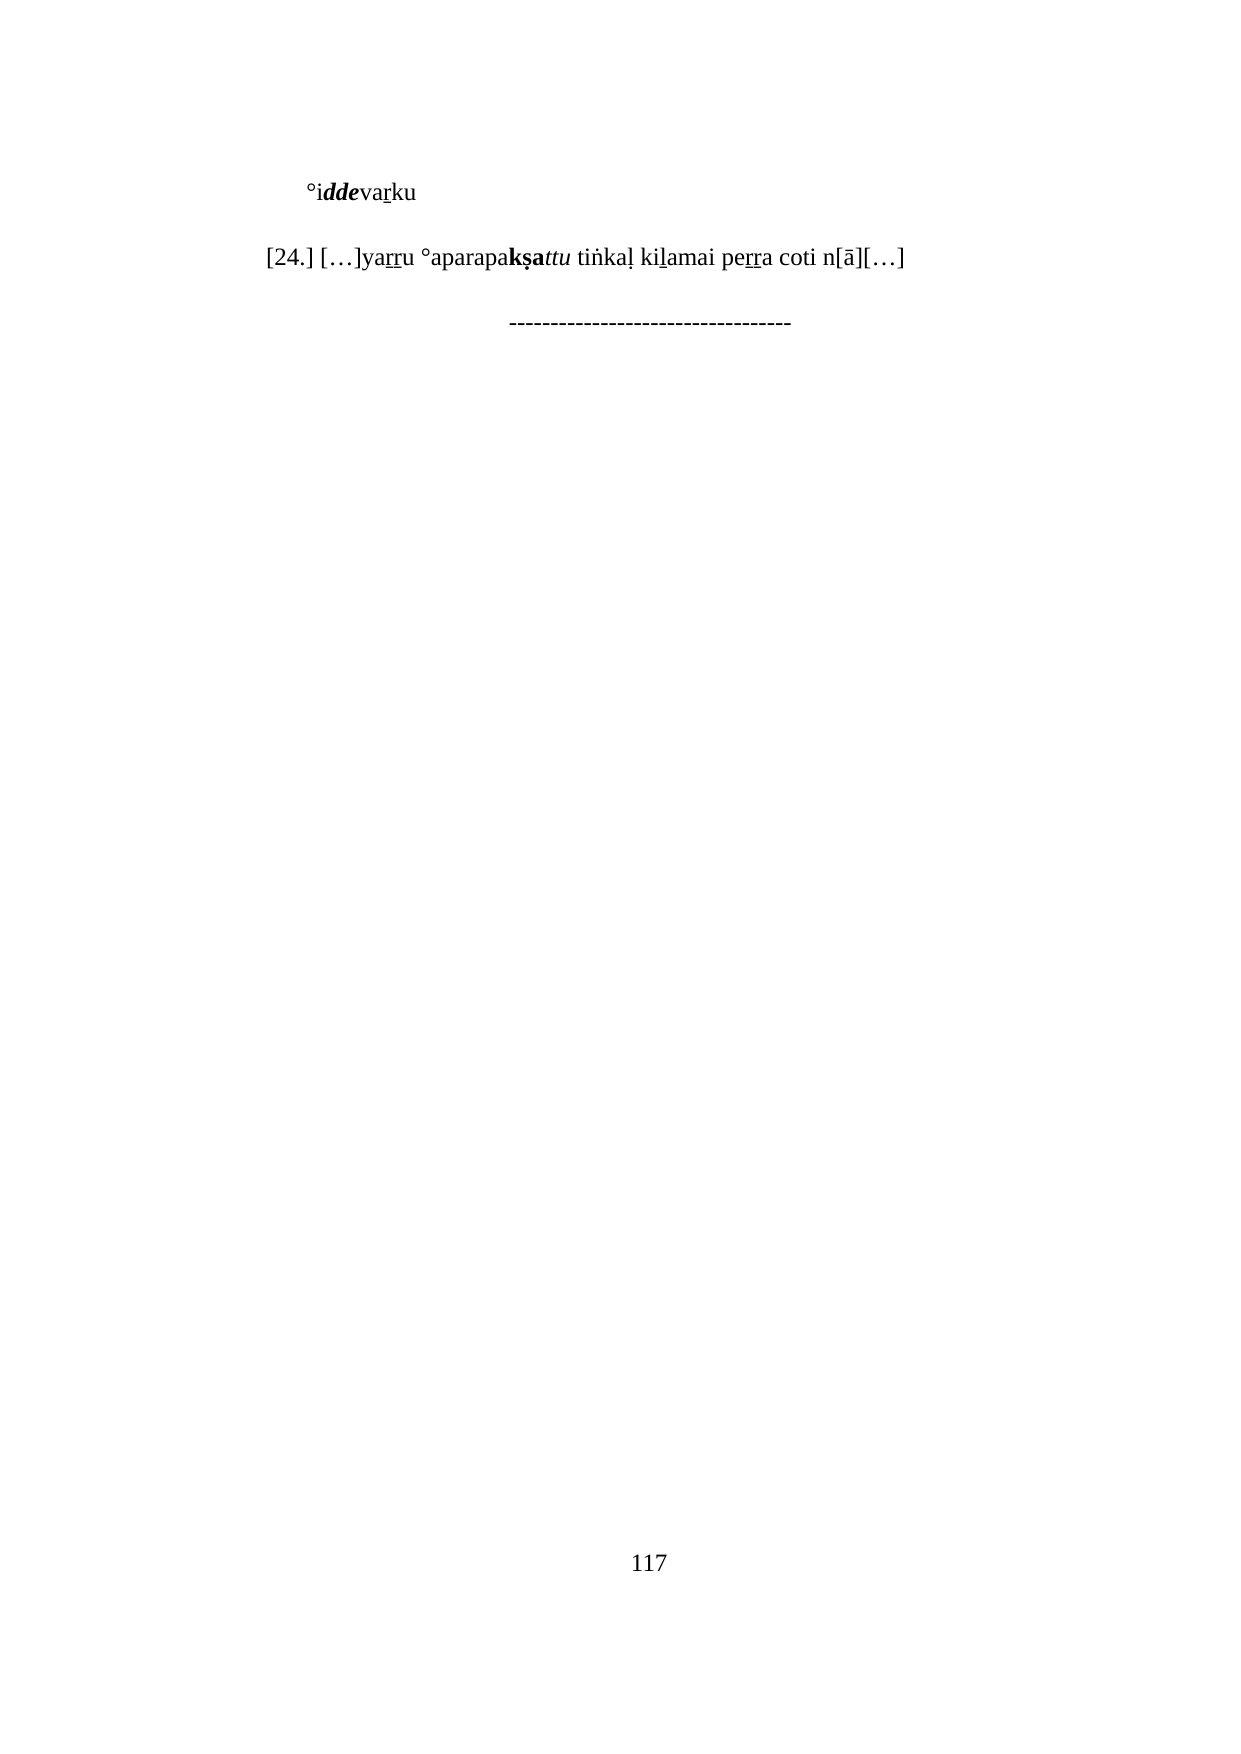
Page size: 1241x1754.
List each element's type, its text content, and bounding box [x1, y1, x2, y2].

text °iddevaṟku [266, 177, 1007, 206]
text [24.] […]yaṟṟu °aparapakṣattu tiṅkaḷ kiḻamai peṟṟa coti n[ā][…] [266, 242, 1007, 271]
text ---------------------------------- [296, 307, 1004, 335]
